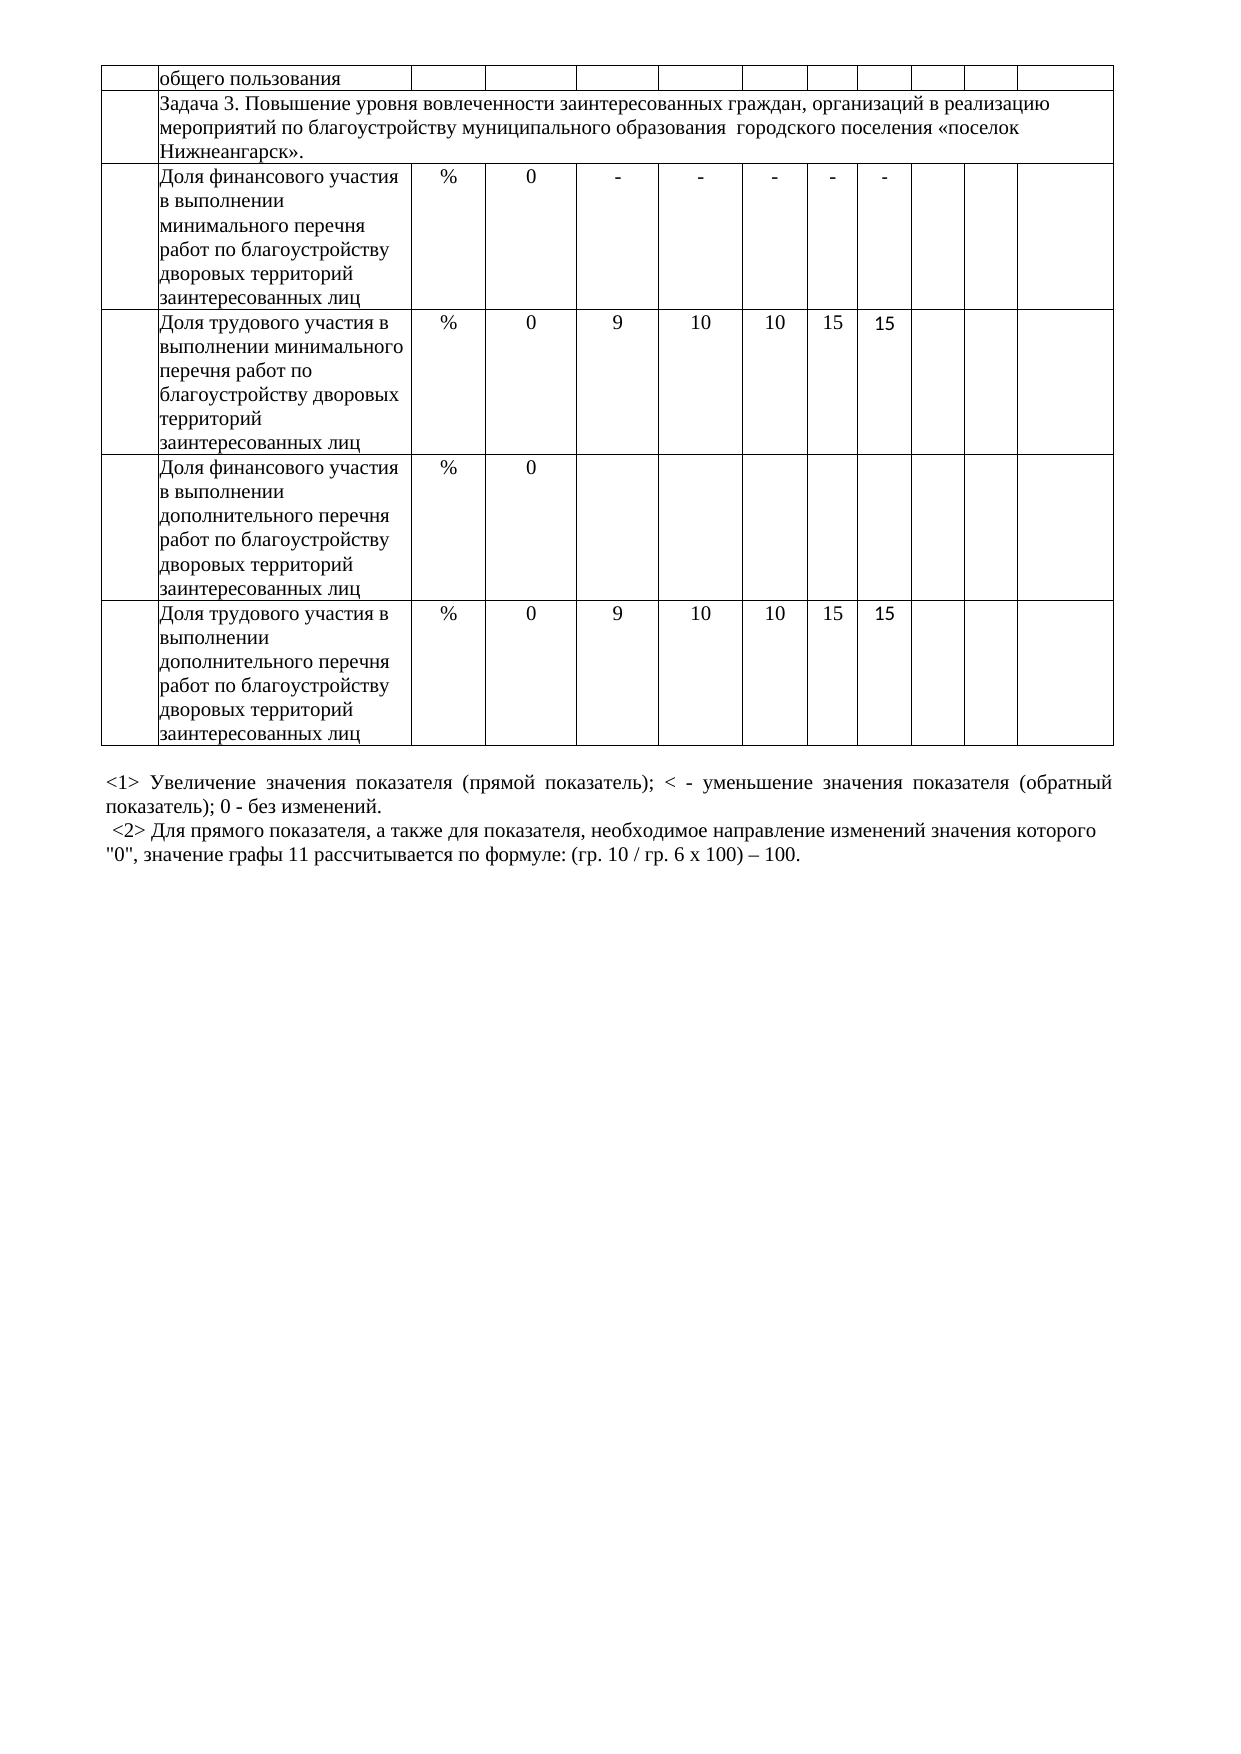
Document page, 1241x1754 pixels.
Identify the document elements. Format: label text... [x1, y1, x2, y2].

table_cell Доля финансового участия в выполнении минимального перечня работ по благоустройству дворовых территорий заинтересованных лиц [159, 164, 411, 309]
table_cell 15 [808, 601, 857, 745]
table_cell [743, 455, 807, 599]
table_cell [102, 164, 158, 309]
table_cell [808, 66, 857, 90]
table_cell [577, 66, 658, 90]
table_cell 15 [858, 601, 911, 745]
table_cell [912, 455, 964, 599]
table_cell Задача 3. Повышение уровня вовлеченности заинтересованных граждан, организаций в реализацию мероприятий по благоустройству муниципального образования городского поселения «поселок Нижнеангарск». [159, 91, 1113, 163]
table_cell Доля трудового участия в выполнении минимального перечня работ по благоустройству дворовых территорий заинтересованных лиц [159, 310, 411, 454]
table_cell [858, 66, 911, 90]
table_cell [965, 164, 1017, 309]
table_cell [1018, 66, 1113, 90]
table_cell [659, 66, 742, 90]
table_cell [912, 66, 964, 90]
table_cell - [858, 164, 911, 309]
table_cell [486, 66, 576, 90]
table_cell [102, 601, 158, 745]
table_cell 15 [808, 310, 857, 454]
table_cell Доля финансового участия в выполнении дополнительного перечня работ по благоустройству дворовых территорий заинтересованных лиц [159, 455, 411, 599]
table_cell 15 [858, 310, 911, 454]
table_cell [912, 310, 964, 454]
table_cell [965, 455, 1017, 599]
table_cell - [808, 164, 857, 309]
table_cell 9 [577, 601, 658, 745]
table_cell [412, 66, 485, 90]
table_cell 10 [743, 601, 807, 745]
table_cell 0 [486, 601, 576, 745]
table_cell % [412, 310, 485, 454]
table_cell - [659, 164, 742, 309]
table_cell [102, 455, 158, 599]
table_cell [102, 91, 158, 163]
table_cell <2> Для прямого показателя, а также для показателя, необходимое направление изменений значения которого "0", значение графы 11 рассчитывается по формуле: (гр. 10 / гр. 6 x 100) – 100. [105, 818, 1114, 890]
table_cell % [412, 164, 485, 309]
table_cell 0 [486, 164, 576, 309]
table_cell [659, 455, 742, 599]
table_cell 9 [577, 310, 658, 454]
table_cell 10 [743, 310, 807, 454]
table_cell [577, 455, 658, 599]
table_cell [912, 164, 964, 309]
table_cell [808, 455, 857, 599]
table_cell [858, 455, 911, 599]
table_cell [102, 66, 158, 90]
table_cell % [412, 455, 485, 599]
table_cell 10 [659, 310, 742, 454]
table_cell - [577, 164, 658, 309]
table_cell 0 [486, 310, 576, 454]
table_cell [912, 601, 964, 745]
table_cell - [743, 164, 807, 309]
table_cell [965, 601, 1017, 745]
table_cell 10 [659, 601, 742, 745]
table_cell [965, 310, 1017, 454]
table_cell общего пользования [159, 66, 411, 90]
table_cell [1018, 601, 1113, 745]
table_cell [1018, 455, 1113, 599]
table_cell <1> Увеличение значения показателя (прямой показатель); < - уменьшение значения показателя (обратный показатель); 0 - без изменений. [105, 746, 1114, 818]
table_cell [1018, 164, 1113, 309]
table_cell [743, 66, 807, 90]
table_cell [102, 310, 158, 454]
table_cell % [412, 601, 485, 745]
table_cell Доля трудового участия в выполнении дополнительного перечня работ по благоустройству дворовых территорий заинтересованных лиц [159, 601, 411, 745]
table_cell [965, 66, 1017, 90]
table_cell [1018, 310, 1113, 454]
table_cell 0 [486, 455, 576, 599]
